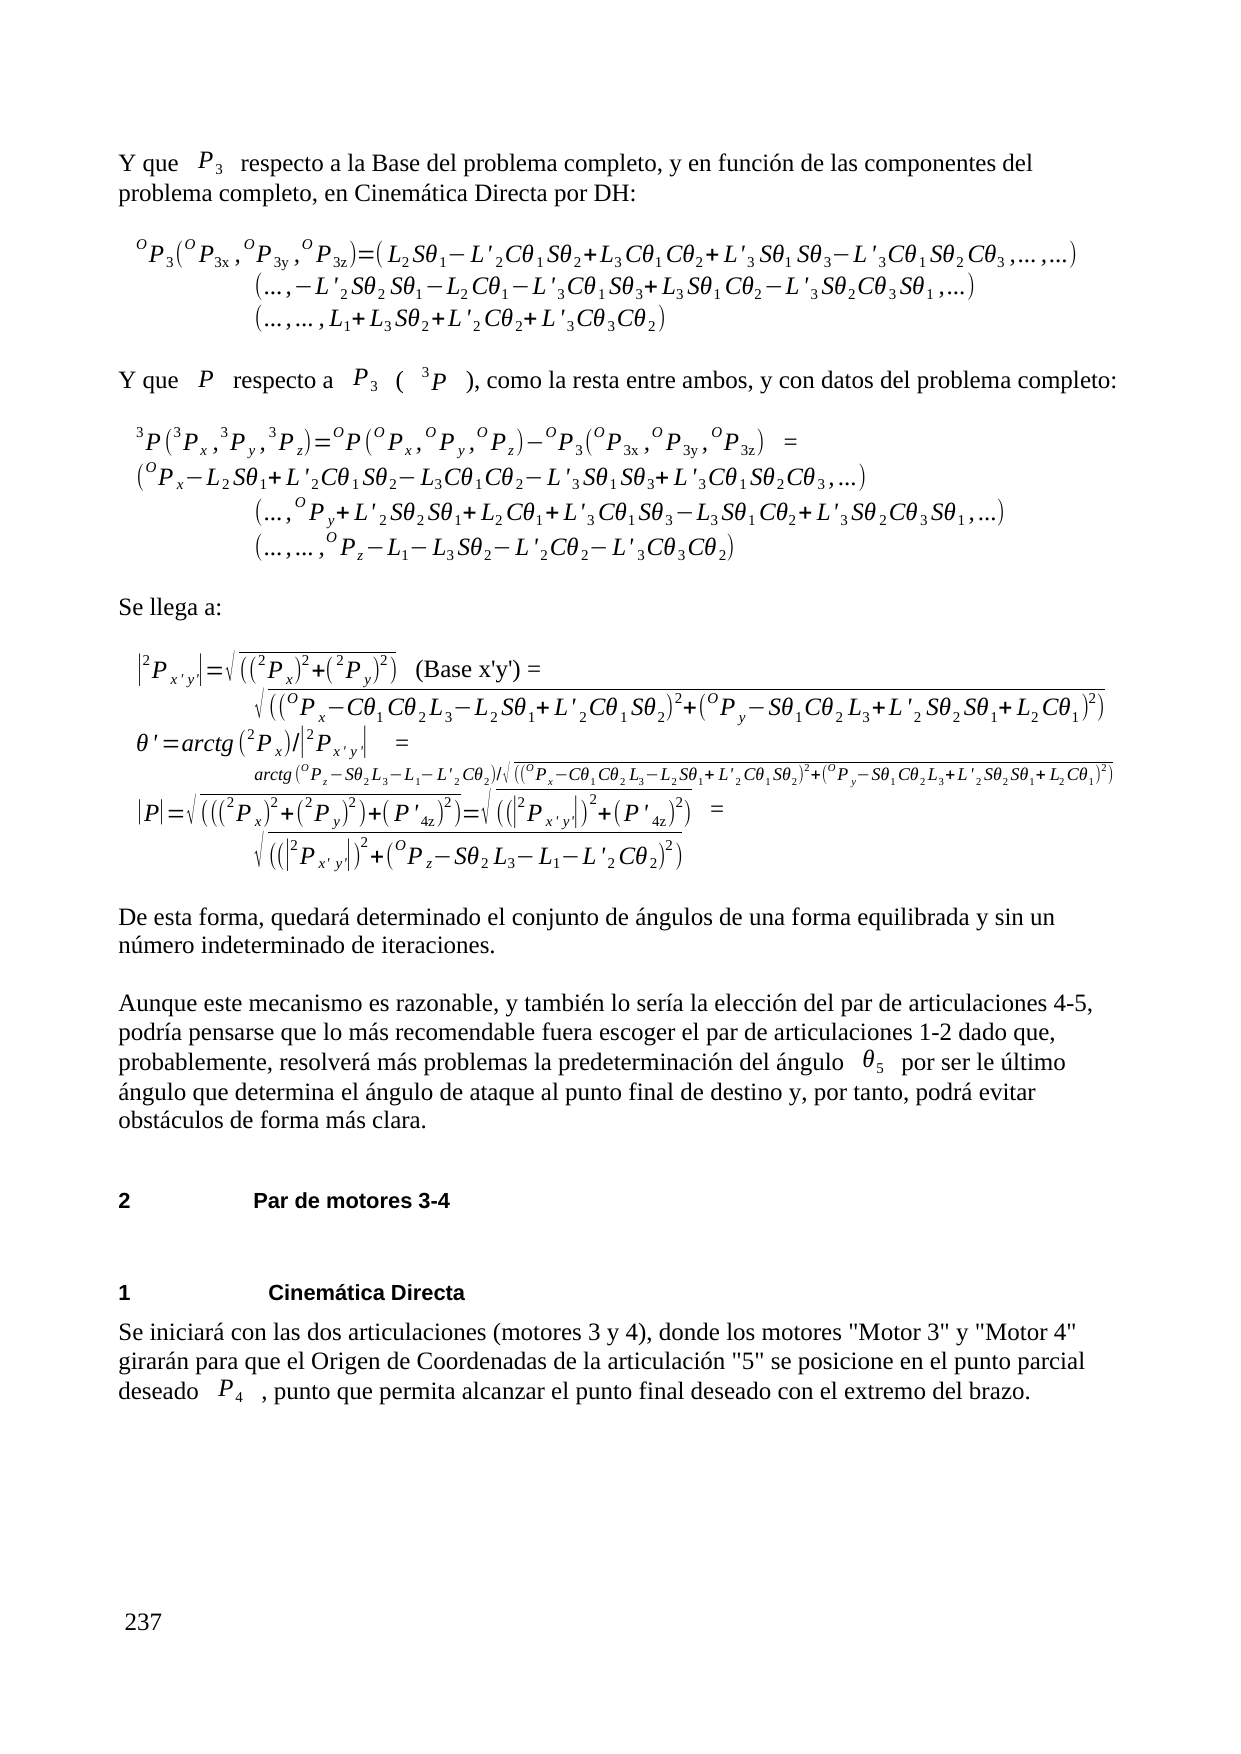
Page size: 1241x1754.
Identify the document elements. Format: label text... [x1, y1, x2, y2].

text De esta forma, quedará determinado el conjunto de ángulos de una forma equilibrada y sin un número indeterminado de iteraciones. [118, 902, 1122, 959]
text Se iniciará con las dos articulaciones (motores 3 y 4), donde los motores "Motor 3" y "Motor 4" girarán para que el Origen de Coordenadas de la articulación "5" se posicione en el punto parcial deseado, punto que permita alcanzar el punto final deseado con el extremo del brazo. [118, 1317, 1122, 1406]
text (Base x'y') = [118, 650, 1122, 688]
text Y querespecto a(), como la resta entre ambos, y con datos del problema completo: [118, 363, 1122, 395]
subtitle Par de motores 3-4 [118, 1188, 1122, 1213]
text = [118, 725, 1122, 760]
text Se llega a: [118, 592, 1122, 621]
subtitle Cinemática Directa [118, 1279, 1122, 1305]
text Aunque este mecanismo es razonable, y también lo sería la elección del par de articulaciones 4-5, podría pensarse que lo más recomendable fuera escoger el par de articulaciones 1-2 dado que, probablemente, resolverá más problemas la predeterminación del ángulopor ser le último ángulo que determina el ángulo de ataque al punto final de destino y, por tanto, podrá evitar obstáculos de forma más clara. [118, 988, 1122, 1134]
text = [118, 787, 1122, 830]
text = [118, 424, 1122, 459]
text Y querespecto a la Base del problema completo, y en función de las componentes del problema completo, en Cinemática Directa por DH: [118, 147, 1122, 207]
